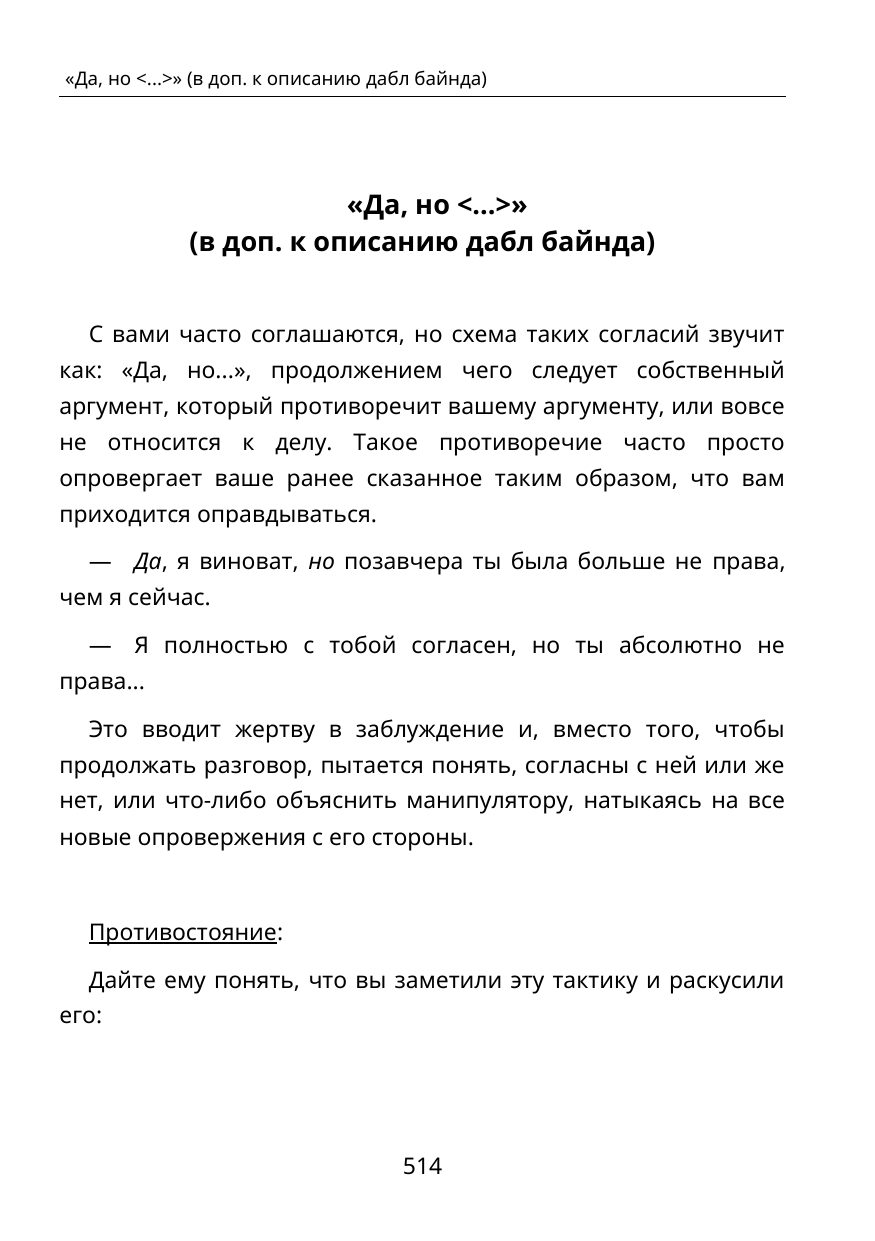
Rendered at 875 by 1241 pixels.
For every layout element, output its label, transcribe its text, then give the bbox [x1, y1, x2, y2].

subtitle «Да, но <...>» (в доп. к описанию дабл байнда) [59, 185, 786, 259]
list Да, я виноват, но позавчера ты была больше не права, чем я сейчас. [59, 545, 786, 612]
text Это вводит жертву в заблуждение и, вместо того, чтобы продолжать разговор, пытается понять, согласны с ней или же нет, или что-либо объяснить манипулятору, натыкаясь на все новые опровержения с его стороны. [59, 713, 786, 852]
text Дайте ему понять, что вы заметили эту тактику и раскусили его: [59, 963, 786, 1031]
list Я полностью с тобой согласен, но ты абсолютно не права... [59, 629, 786, 696]
text Противостояние: [59, 916, 786, 947]
text С вами часто соглашаются, но схема таких согласий звучит как: «Да, но...», продолжением чего следует собственный аргумент, который противоречит вашему аргументу, или вовсе не относится к делу. Такое противоречие часто просто опровергает ваше ранее сказанное таким образом, что вам приходится оправдываться. [59, 318, 786, 529]
